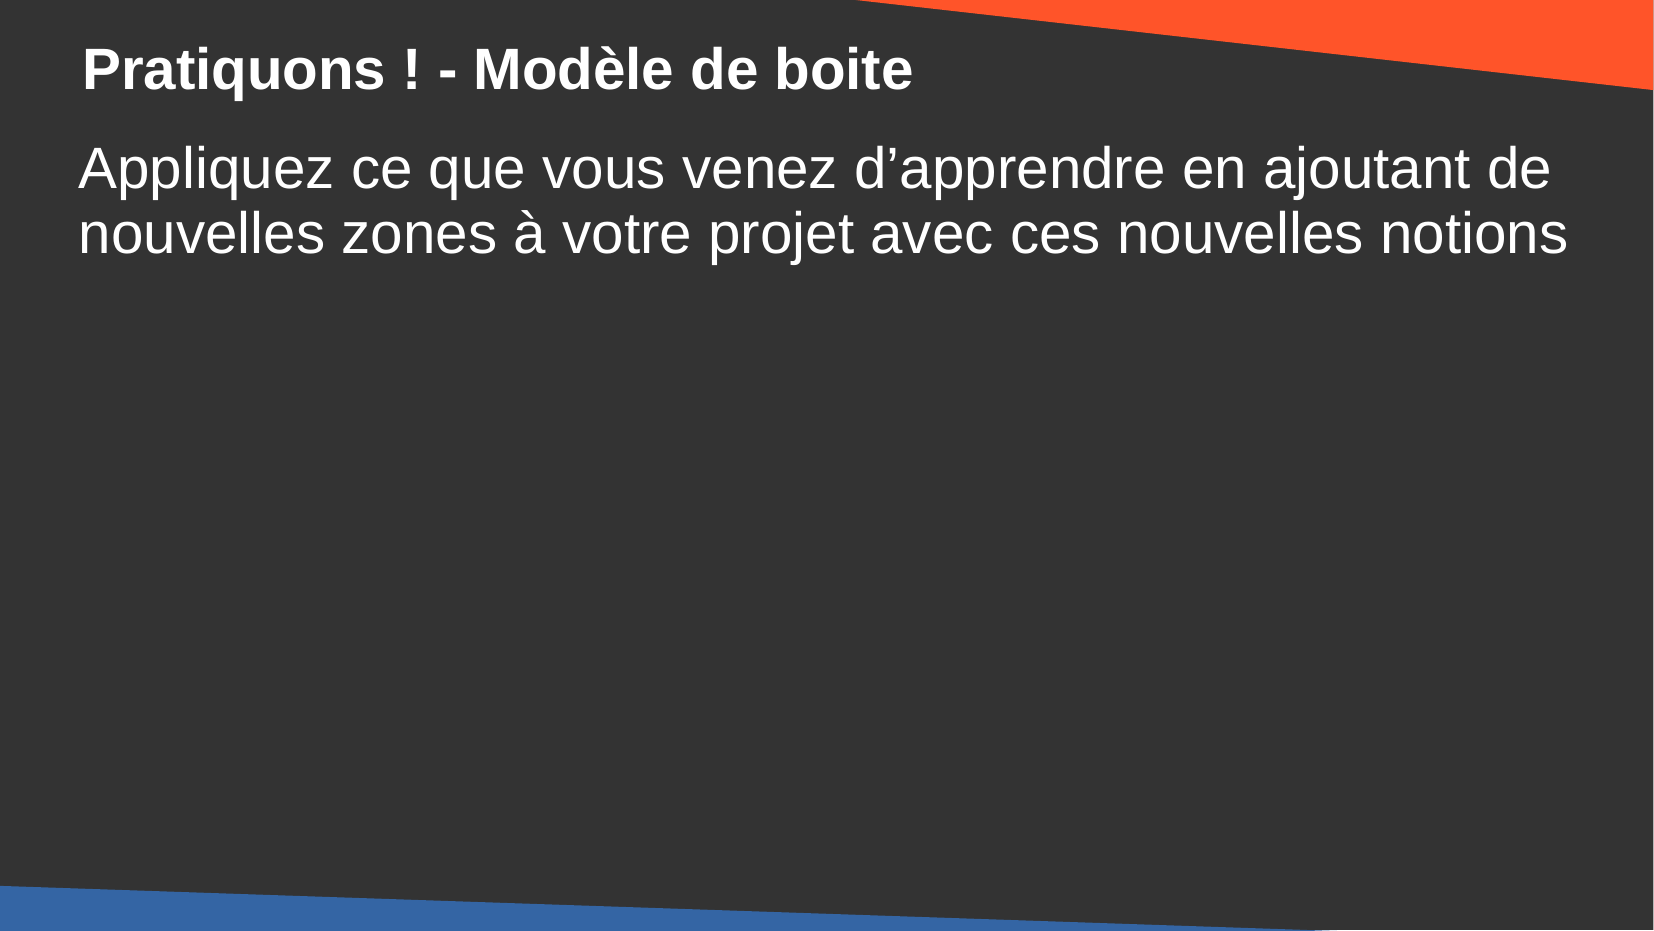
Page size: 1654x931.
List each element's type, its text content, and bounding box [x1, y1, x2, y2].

title Pratiquons ! - Modèle de boite [82, 37, 1571, 114]
list Appliquez ce que vous venez d’apprendre en ajoutant de nouvelles zones à votre projet avec ces nouvelles notions [78, 135, 1618, 378]
text_box [0, 885, 1337, 931]
text_box [855, 0, 1654, 91]
